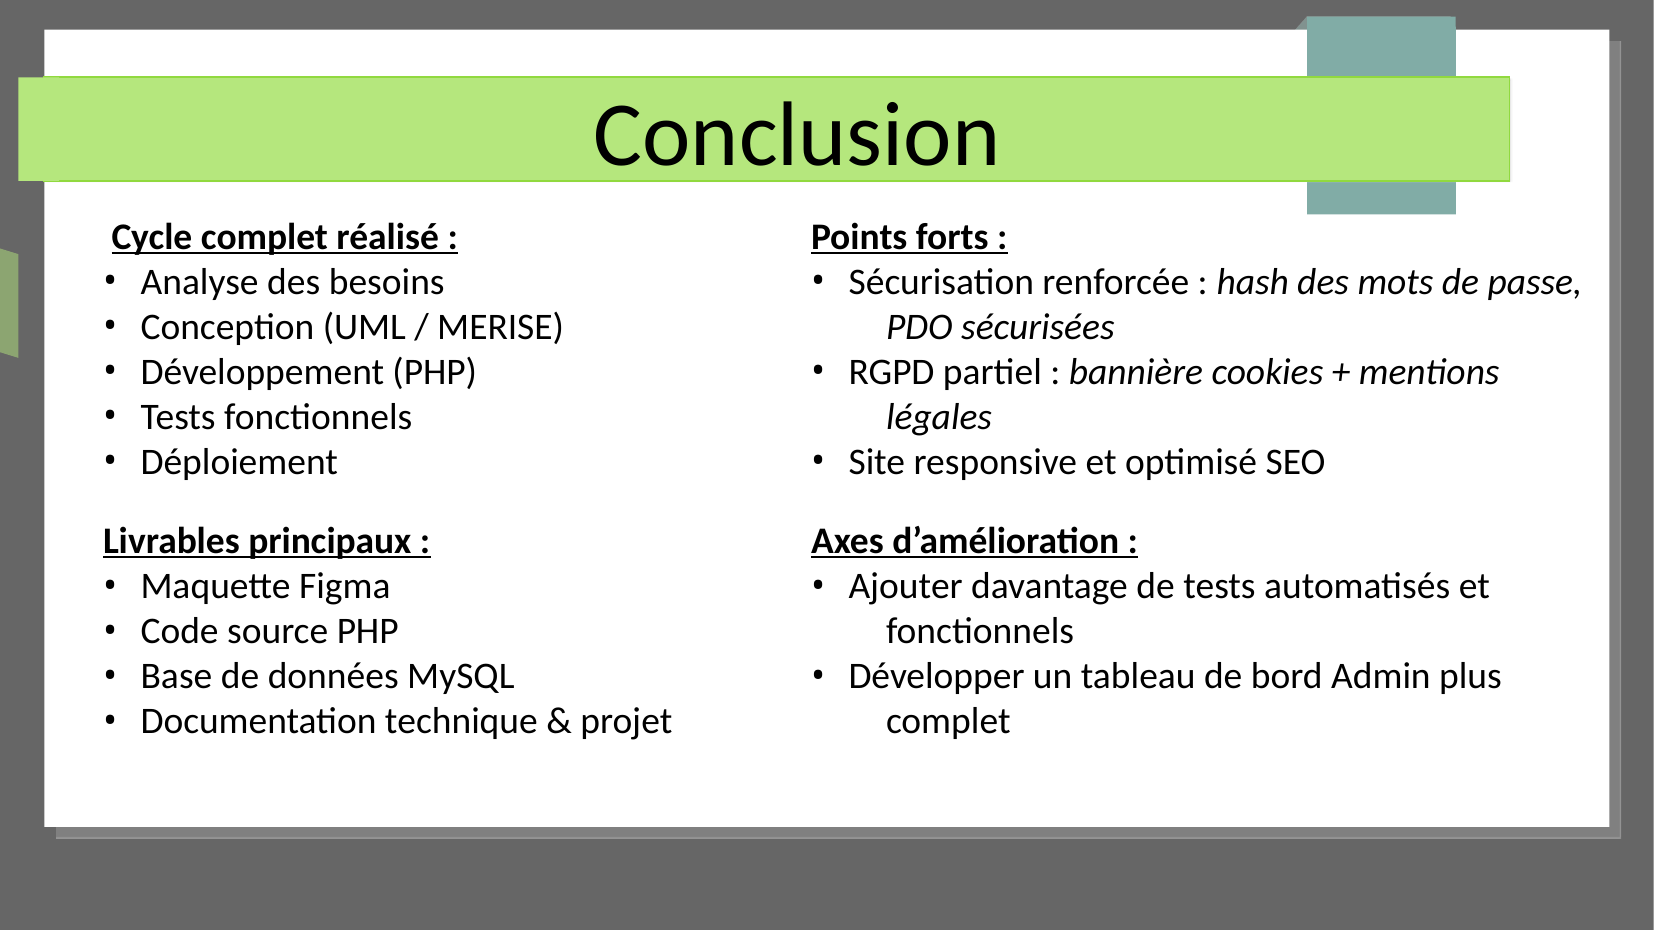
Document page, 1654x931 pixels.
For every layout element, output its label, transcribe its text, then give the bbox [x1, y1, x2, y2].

text_box Axes d’amélioration : Ajouter davantage de tests automatisés et fonctionnels Développer un tableau de bord Admin plus complet [795, 508, 1623, 797]
text_box Points forts : Sécurisation renforcée : hash des mots de passe, PDO sécurisées RGPD partiel : bannière cookies + mentions légales Site responsive et optimisé SEO [795, 204, 1623, 508]
text_box Cycle complet réalisé : Analyse des besoins Conception (UML / MERISE) Développement (PHP) Tests fonctionnels Déploiement [88, 204, 795, 508]
text_box Livrables principaux : Maquette Figma Code source PHP Base de données MySQL Documentation technique & projet [88, 508, 795, 797]
title Conclusion [88, 73, 1506, 178]
